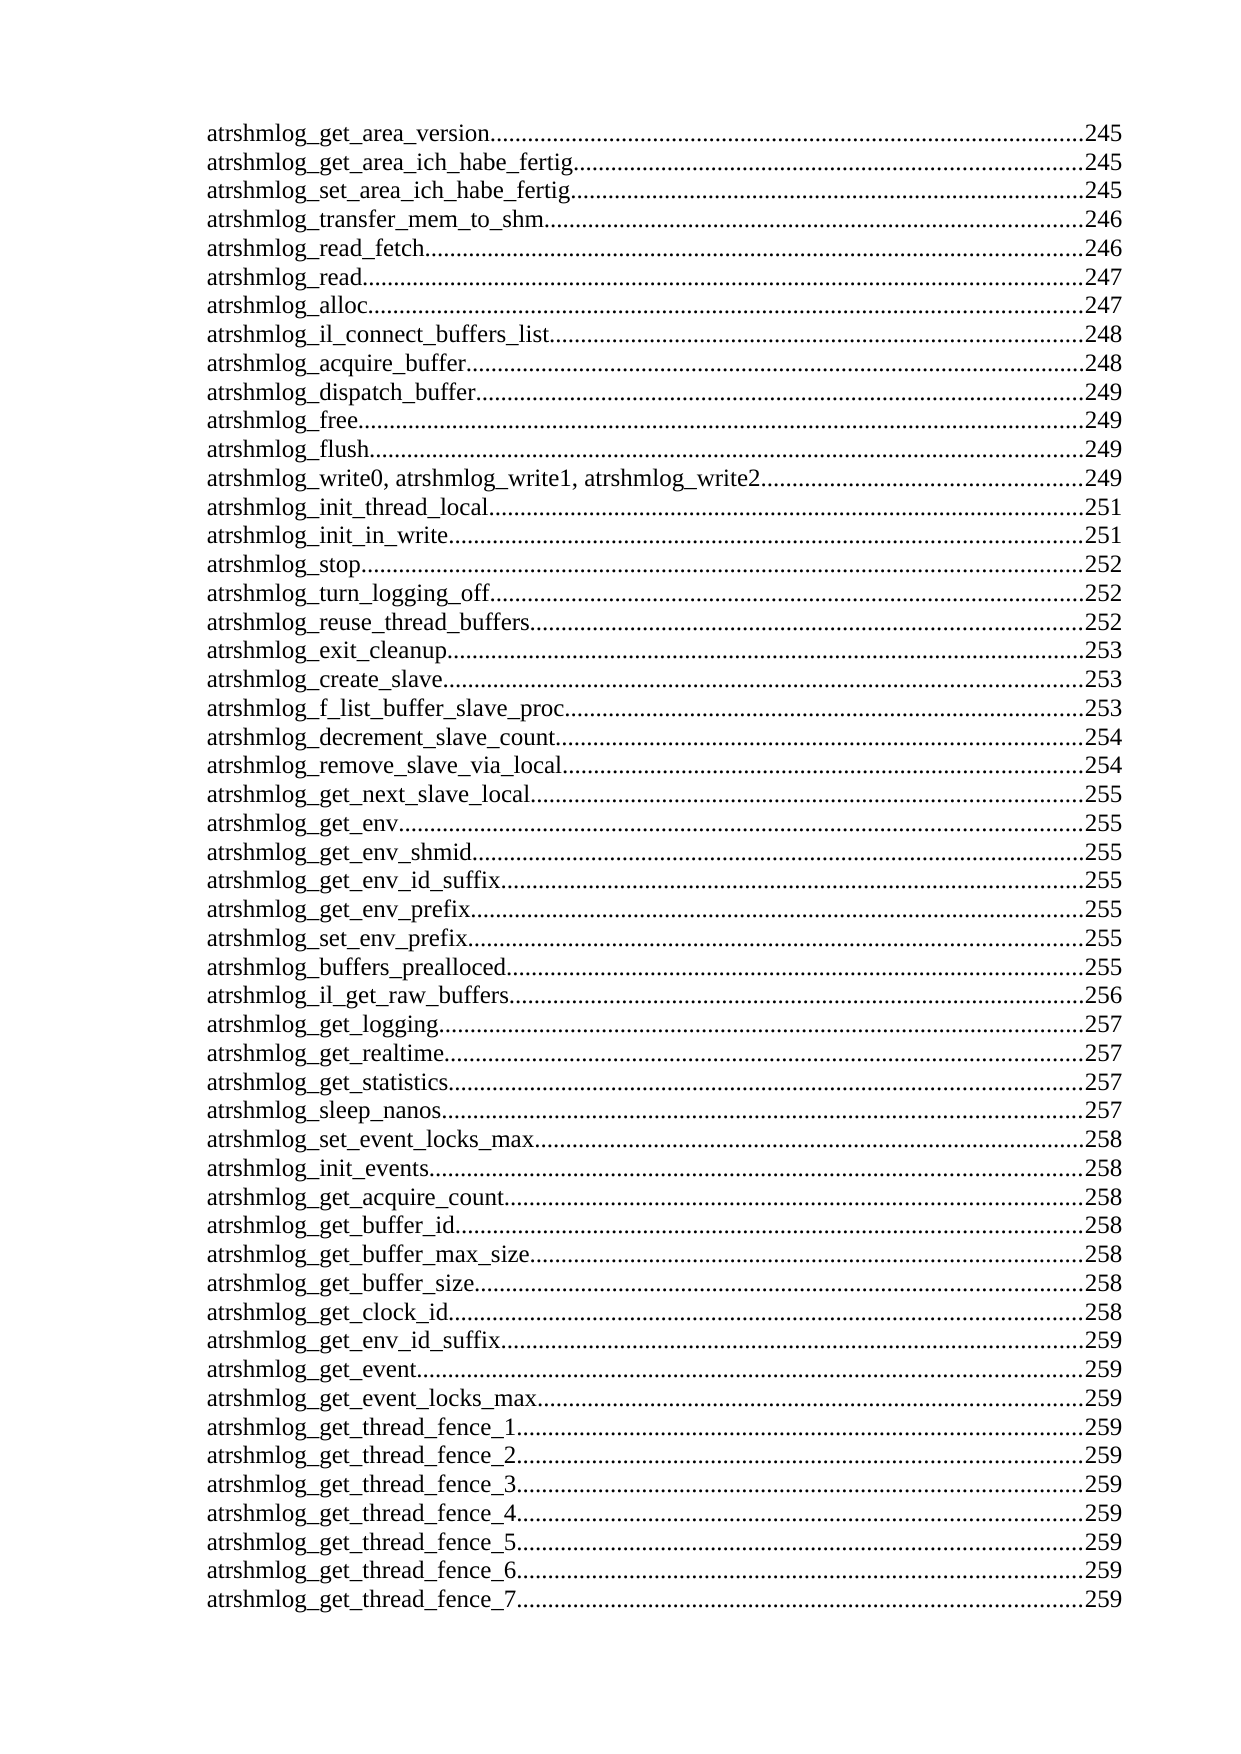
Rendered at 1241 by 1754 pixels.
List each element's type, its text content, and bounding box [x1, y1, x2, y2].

text atrshmlog_get_thread_fence_2 259 [207, 1441, 1122, 1469]
text atrshmlog_get_thread_fence_3 259 [207, 1469, 1122, 1498]
text atrshmlog_read_fetch 246 [207, 233, 1122, 262]
text atrshmlog_get_thread_fence_4 259 [207, 1498, 1122, 1527]
text atrshmlog_get_acquire_count 258 [207, 1182, 1122, 1211]
text atrshmlog_get_thread_fence_1 259 [207, 1412, 1122, 1441]
text atrshmlog_create_slave 253 [207, 664, 1122, 693]
text atrshmlog_set_event_locks_max 258 [207, 1124, 1122, 1153]
text atrshmlog_init_thread_local 251 [207, 492, 1122, 521]
text atrshmlog_get_realtime 257 [207, 1038, 1122, 1067]
text atrshmlog_get_area_ich_habe_fertig 245 [207, 147, 1122, 176]
text atrshmlog_get_statistics 257 [207, 1067, 1122, 1096]
text atrshmlog_free 249 [207, 406, 1122, 434]
text atrshmlog_dispatch_buffer 249 [207, 377, 1122, 406]
text atrshmlog_get_thread_fence_7 259 [207, 1584, 1122, 1613]
text atrshmlog_get_event_locks_max 259 [207, 1383, 1122, 1412]
text atrshmlog_alloc 247 [207, 291, 1122, 319]
text atrshmlog_il_connect_buffers_list 248 [207, 319, 1122, 348]
text atrshmlog_sleep_nanos 257 [207, 1096, 1122, 1124]
text atrshmlog_get_env_id_suffix 259 [207, 1326, 1122, 1354]
text atrshmlog_get_env 255 [207, 808, 1122, 837]
text atrshmlog_get_env_prefix 255 [207, 894, 1122, 923]
text atrshmlog_reuse_thread_buffers 252 [207, 607, 1122, 636]
text atrshmlog_get_env_id_suffix 255 [207, 866, 1122, 894]
text atrshmlog_get_next_slave_local 255 [207, 779, 1122, 808]
text atrshmlog_exit_cleanup 253 [207, 636, 1122, 664]
text atrshmlog_init_in_write 251 [207, 521, 1122, 549]
text atrshmlog_acquire_buffer 248 [207, 348, 1122, 377]
text atrshmlog_get_clock_id 258 [207, 1297, 1122, 1326]
text atrshmlog_get_buffer_id 258 [207, 1211, 1122, 1239]
text atrshmlog_get_thread_fence_5 259 [207, 1527, 1122, 1556]
text atrshmlog_init_events 258 [207, 1153, 1122, 1182]
text atrshmlog_get_thread_fence_6 259 [207, 1556, 1122, 1584]
text atrshmlog_read 247 [207, 262, 1122, 291]
text atrshmlog_flush 249 [207, 434, 1122, 463]
text atrshmlog_get_buffer_max_size 258 [207, 1239, 1122, 1268]
text atrshmlog_set_env_prefix 255 [207, 923, 1122, 952]
text atrshmlog_get_logging 257 [207, 1009, 1122, 1038]
text atrshmlog_f_list_buffer_slave_proc 253 [207, 693, 1122, 722]
text atrshmlog_turn_logging_off 252 [207, 578, 1122, 607]
text atrshmlog_transfer_mem_to_shm 246 [207, 204, 1122, 233]
text atrshmlog_stop 252 [207, 549, 1122, 578]
text atrshmlog_write0, atrshmlog_write1, atrshmlog_write2 249 [207, 463, 1122, 492]
text atrshmlog_get_buffer_size 258 [207, 1268, 1122, 1297]
text atrshmlog_get_area_version 245 [207, 118, 1122, 147]
text atrshmlog_set_area_ich_habe_fertig 245 [207, 176, 1122, 204]
text atrshmlog_il_get_raw_buffers 256 [207, 981, 1122, 1009]
text atrshmlog_decrement_slave_count 254 [207, 722, 1122, 751]
text atrshmlog_get_event 259 [207, 1354, 1122, 1383]
text atrshmlog_get_env_shmid 255 [207, 837, 1122, 866]
text atrshmlog_buffers_prealloced 255 [207, 952, 1122, 981]
text atrshmlog_remove_slave_via_local 254 [207, 751, 1122, 779]
